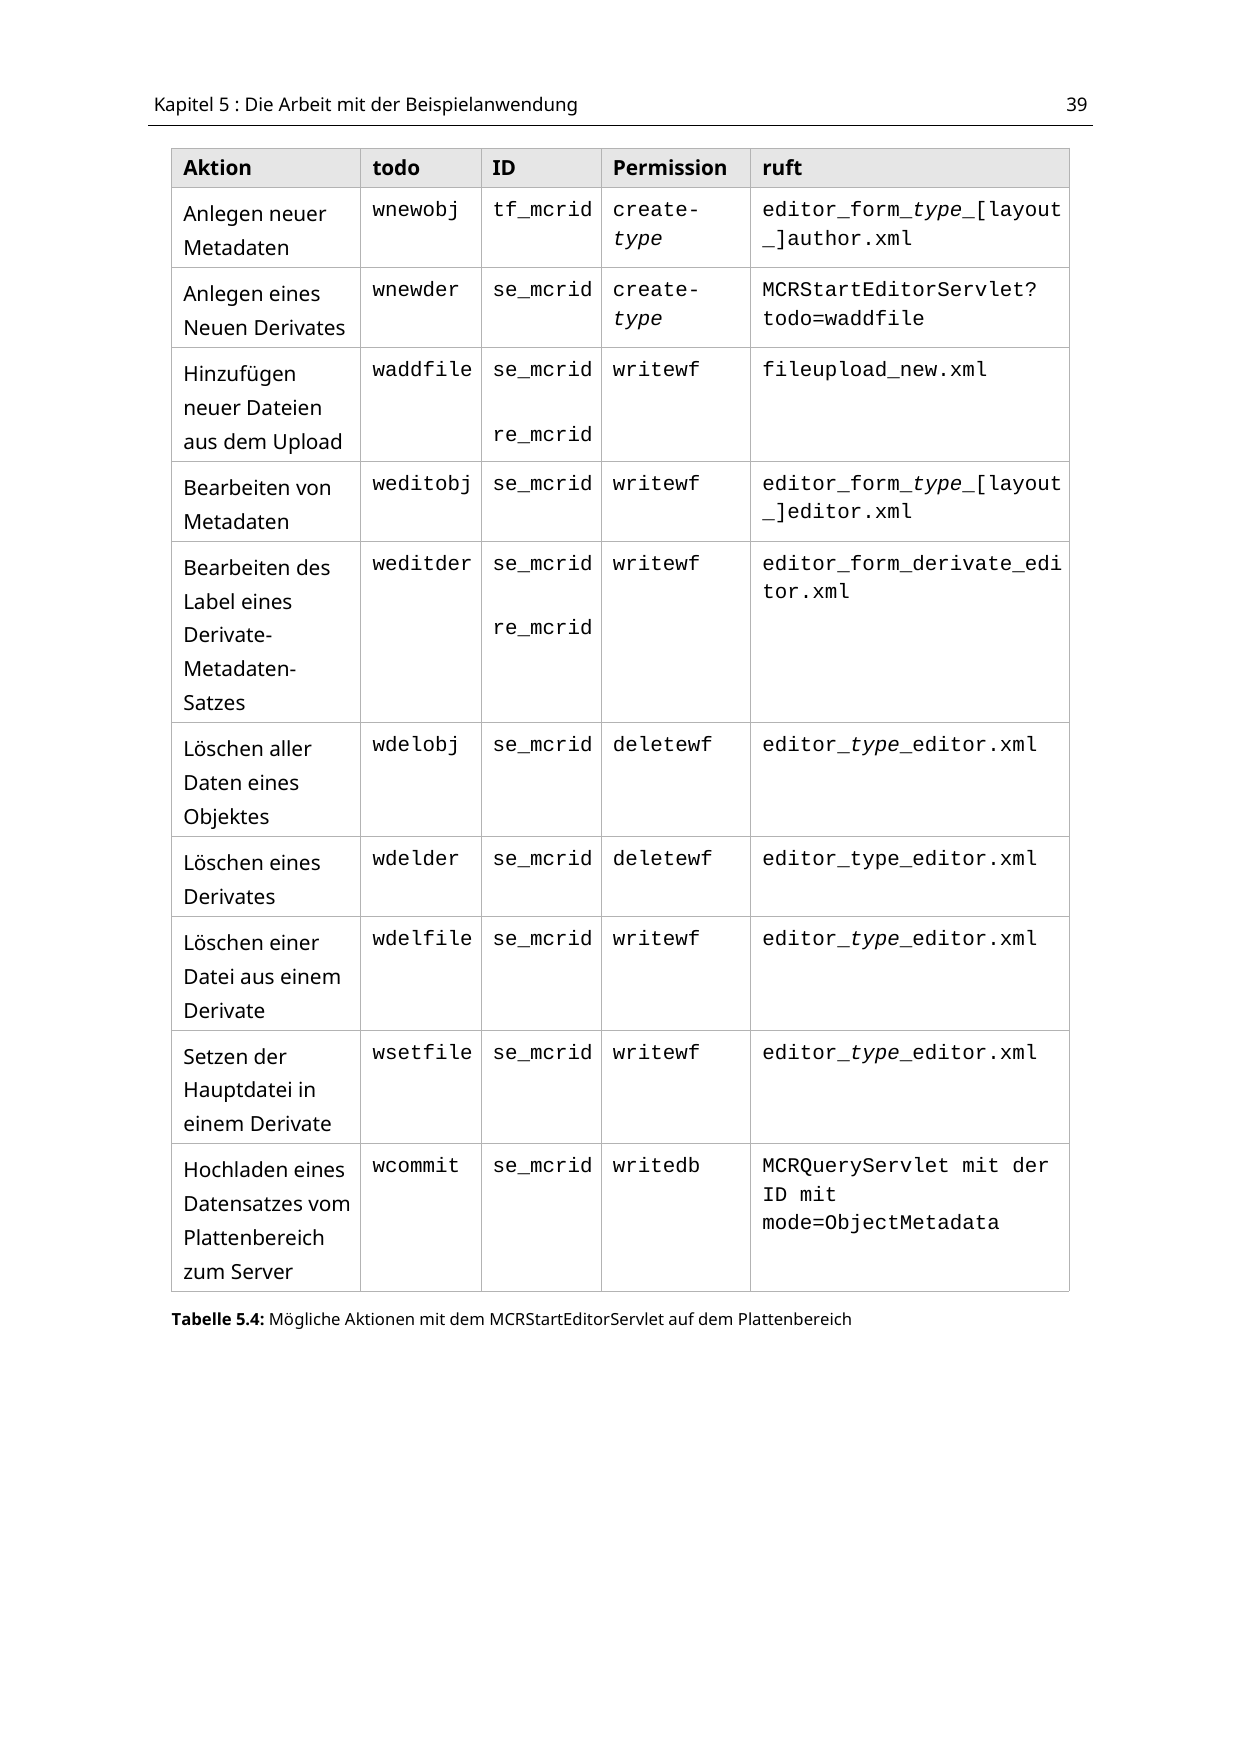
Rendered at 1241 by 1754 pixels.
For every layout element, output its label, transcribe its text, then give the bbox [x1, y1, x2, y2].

table_header ruft [751, 149, 1069, 187]
table_cell Hinzufügen neuer Dateien aus dem Upload [172, 348, 360, 461]
table_cell se_mcrid [482, 723, 601, 836]
table_cell se_mcrid [482, 837, 601, 916]
table_cell Setzen der Hauptdatei in einem Derivate [172, 1031, 360, 1143]
table_cell deletewf [602, 837, 750, 916]
table_cell writewf [602, 1031, 750, 1143]
table_cell se_mcrid [482, 917, 601, 1030]
table_cell create-type [602, 268, 750, 347]
table_cell tf_mcrid [482, 188, 601, 267]
table_cell se_mcrid re_mcrid [482, 542, 601, 722]
table_header ID [482, 149, 601, 187]
table_cell wsetfile [361, 1031, 481, 1143]
table_cell wcommit [361, 1144, 481, 1291]
table_cell Bearbeiten von Metadaten [172, 462, 360, 541]
table_cell se_mcrid [482, 268, 601, 347]
table_cell se_mcrid re_mcrid [482, 348, 601, 461]
table_cell fileupload_new.xml [751, 348, 1069, 461]
table_cell wdelder [361, 837, 481, 916]
table_cell writedb [602, 1144, 750, 1291]
table_cell weditder [361, 542, 481, 722]
table_cell Löschen eines Derivates [172, 837, 360, 916]
text Tabelle 5.4: Mögliche Aktionen mit dem MCRStartEditorServlet auf dem Plattenbereich [171, 1307, 1069, 1331]
table_header Aktion [172, 149, 360, 187]
table_cell wnewobj [361, 188, 481, 267]
table_cell writewf [602, 542, 750, 722]
table_cell wnewder [361, 268, 481, 347]
table_cell se_mcrid [482, 462, 601, 541]
table_cell editor_type_editor.xml [751, 1031, 1069, 1143]
table_cell MCRQueryServlet mit der ID mit mode=ObjectMetadata [751, 1144, 1069, 1291]
table_cell writewf [602, 348, 750, 461]
table_cell Hochladen eines Datensatzes vom Plattenbereich zum Server [172, 1144, 360, 1291]
table_cell Anlegen eines Neuen Derivates [172, 268, 360, 347]
table_cell editor_form_type_[layout_]editor.xml [751, 462, 1069, 541]
table_cell wdelfile [361, 917, 481, 1030]
table_cell wdelobj [361, 723, 481, 836]
table_cell waddfile [361, 348, 481, 461]
table_header todo [361, 149, 481, 187]
table_cell create-type [602, 188, 750, 267]
table_cell editor_type_editor.xml [751, 723, 1069, 836]
table_cell editor_form_derivate_editor.xml [751, 542, 1069, 722]
table_cell editor_type_editor.xml [751, 917, 1069, 1030]
table_cell Löschen einer Datei aus einem Derivate [172, 917, 360, 1030]
table_cell se_mcrid [482, 1031, 601, 1143]
table_cell editor_form_type_[layout_]author.xml [751, 188, 1069, 267]
table_cell MCRStartEditorServlet?todo=waddfile [751, 268, 1069, 347]
table_cell Löschen aller Daten eines Objektes [172, 723, 360, 836]
table_cell se_mcrid [482, 1144, 601, 1291]
table_cell Bearbeiten des Label eines Derivate-Metadaten-Satzes [172, 542, 360, 722]
table_cell writewf [602, 917, 750, 1030]
table_cell deletewf [602, 723, 750, 836]
table_cell Anlegen neuer Metadaten [172, 188, 360, 267]
table_cell writewf [602, 462, 750, 541]
table_header Permission [602, 149, 750, 187]
table_cell editor_type_editor.xml [751, 837, 1069, 916]
table_cell weditobj [361, 462, 481, 541]
